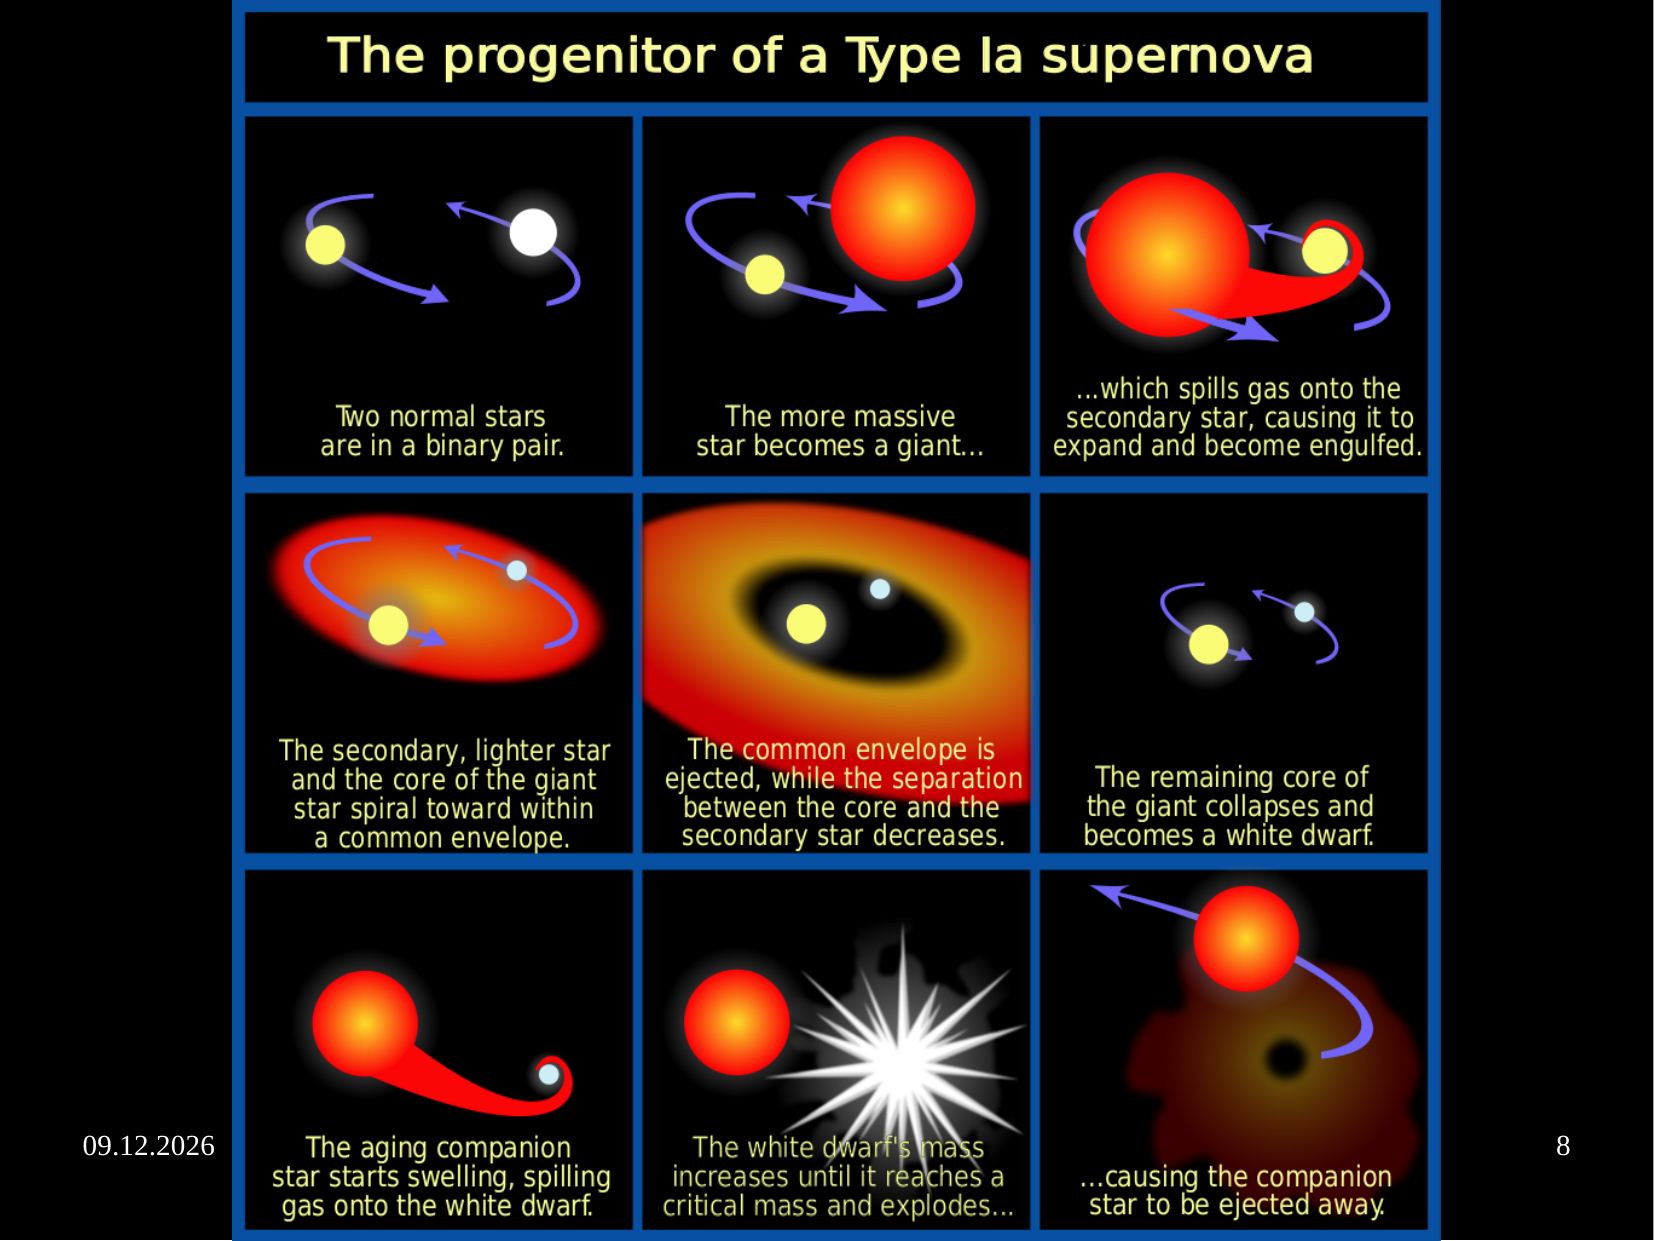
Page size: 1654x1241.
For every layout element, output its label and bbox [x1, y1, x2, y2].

picture [232, 0, 1441, 1241]
